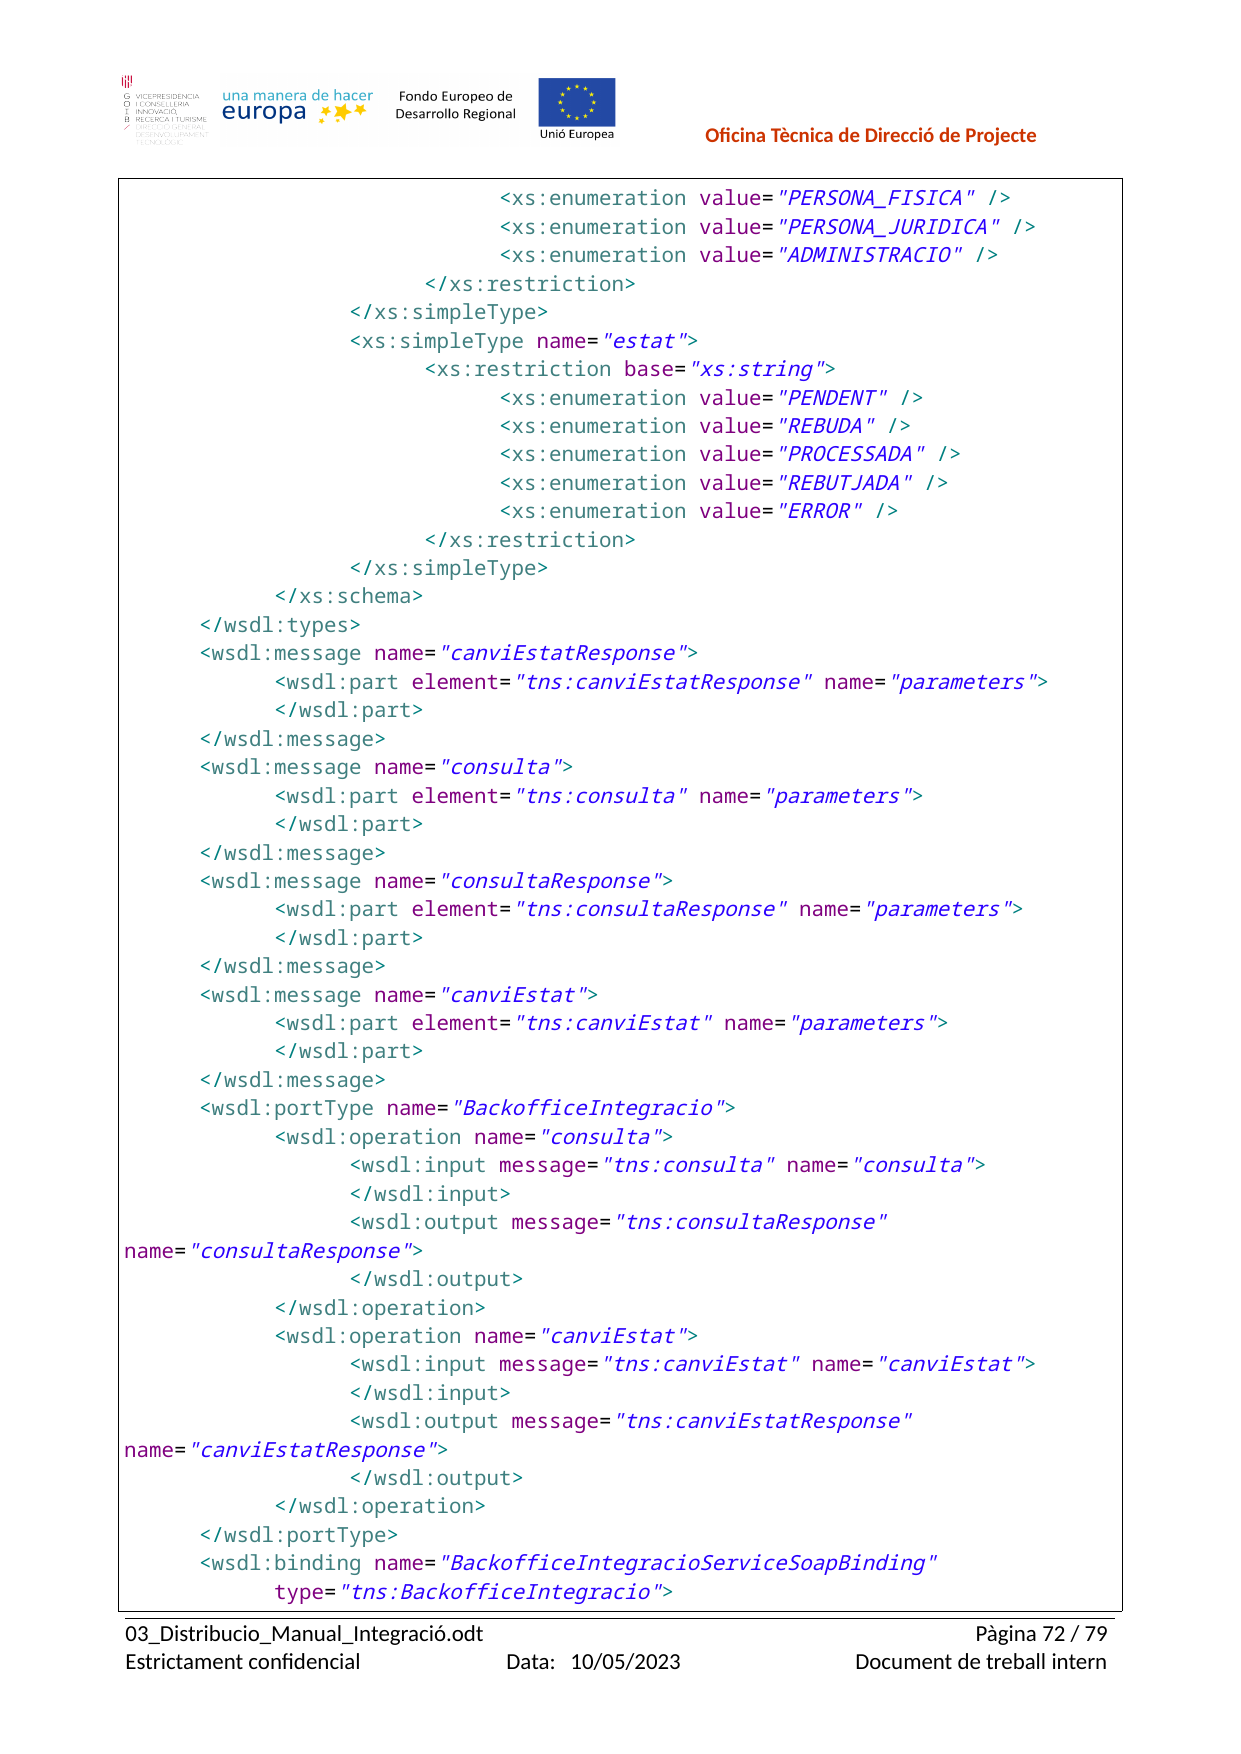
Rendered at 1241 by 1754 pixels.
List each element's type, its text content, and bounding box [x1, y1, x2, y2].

table_header <xs:enumeration value="PERSONA_FISICA" /> <xs:enumeration value="PERSONA_JURIDICA" /> <xs:enumeration value="ADMINISTRACIO" /> </xs:restriction> </xs:simpleType> <xs:simpleType name="estat"> <xs:restriction base="xs:string"> <xs:enumeration value="PENDENT" /> <xs:enumeration value="REBUDA" /> <xs:enumeration value="PROCESSADA" /> <xs:enumeration value="REBUTJADA" /> <xs:enumeration value="ERROR" /> </xs:restriction> </xs:simpleType> </xs:schema> </wsdl:types> <wsdl:message name="canviEstatResponse"> <wsdl:part element="tns:canviEstatResponse" name="parameters"> </wsdl:part> </wsdl:message> <wsdl:message name="consulta"> <wsdl:part element="tns:consulta" name="parameters"> </wsdl:part> </wsdl:message> <wsdl:message name="consultaResponse"> <wsdl:part element="tns:consultaResponse" name="parameters"> </wsdl:part> </wsdl:message> <wsdl:message name="canviEstat"> <wsdl:part element="tns:canviEstat" name="parameters"> </wsdl:part> </wsdl:message> <wsdl:portType name="BackofficeIntegracio"> <wsdl:operation name="consulta"> <wsdl:input message="tns:consulta" name="consulta"> </wsdl:input> <wsdl:output message="tns:consultaResponse" name="consultaResponse"> </wsdl:output> </wsdl:operation> <wsdl:operation name="canviEstat"> <wsdl:input message="tns:canviEstat" name="canviEstat"> </wsdl:input> <wsdl:output message="tns:canviEstatResponse" name="canviEstatResponse"> </wsdl:output> </wsdl:operation> </wsdl:portType> <wsdl:binding name="BackofficeIntegracioServiceSoapBinding" type="tns:BackofficeIntegracio"> [119, 179, 1122, 1611]
picture [219, 73, 621, 147]
picture [118, 73, 213, 147]
